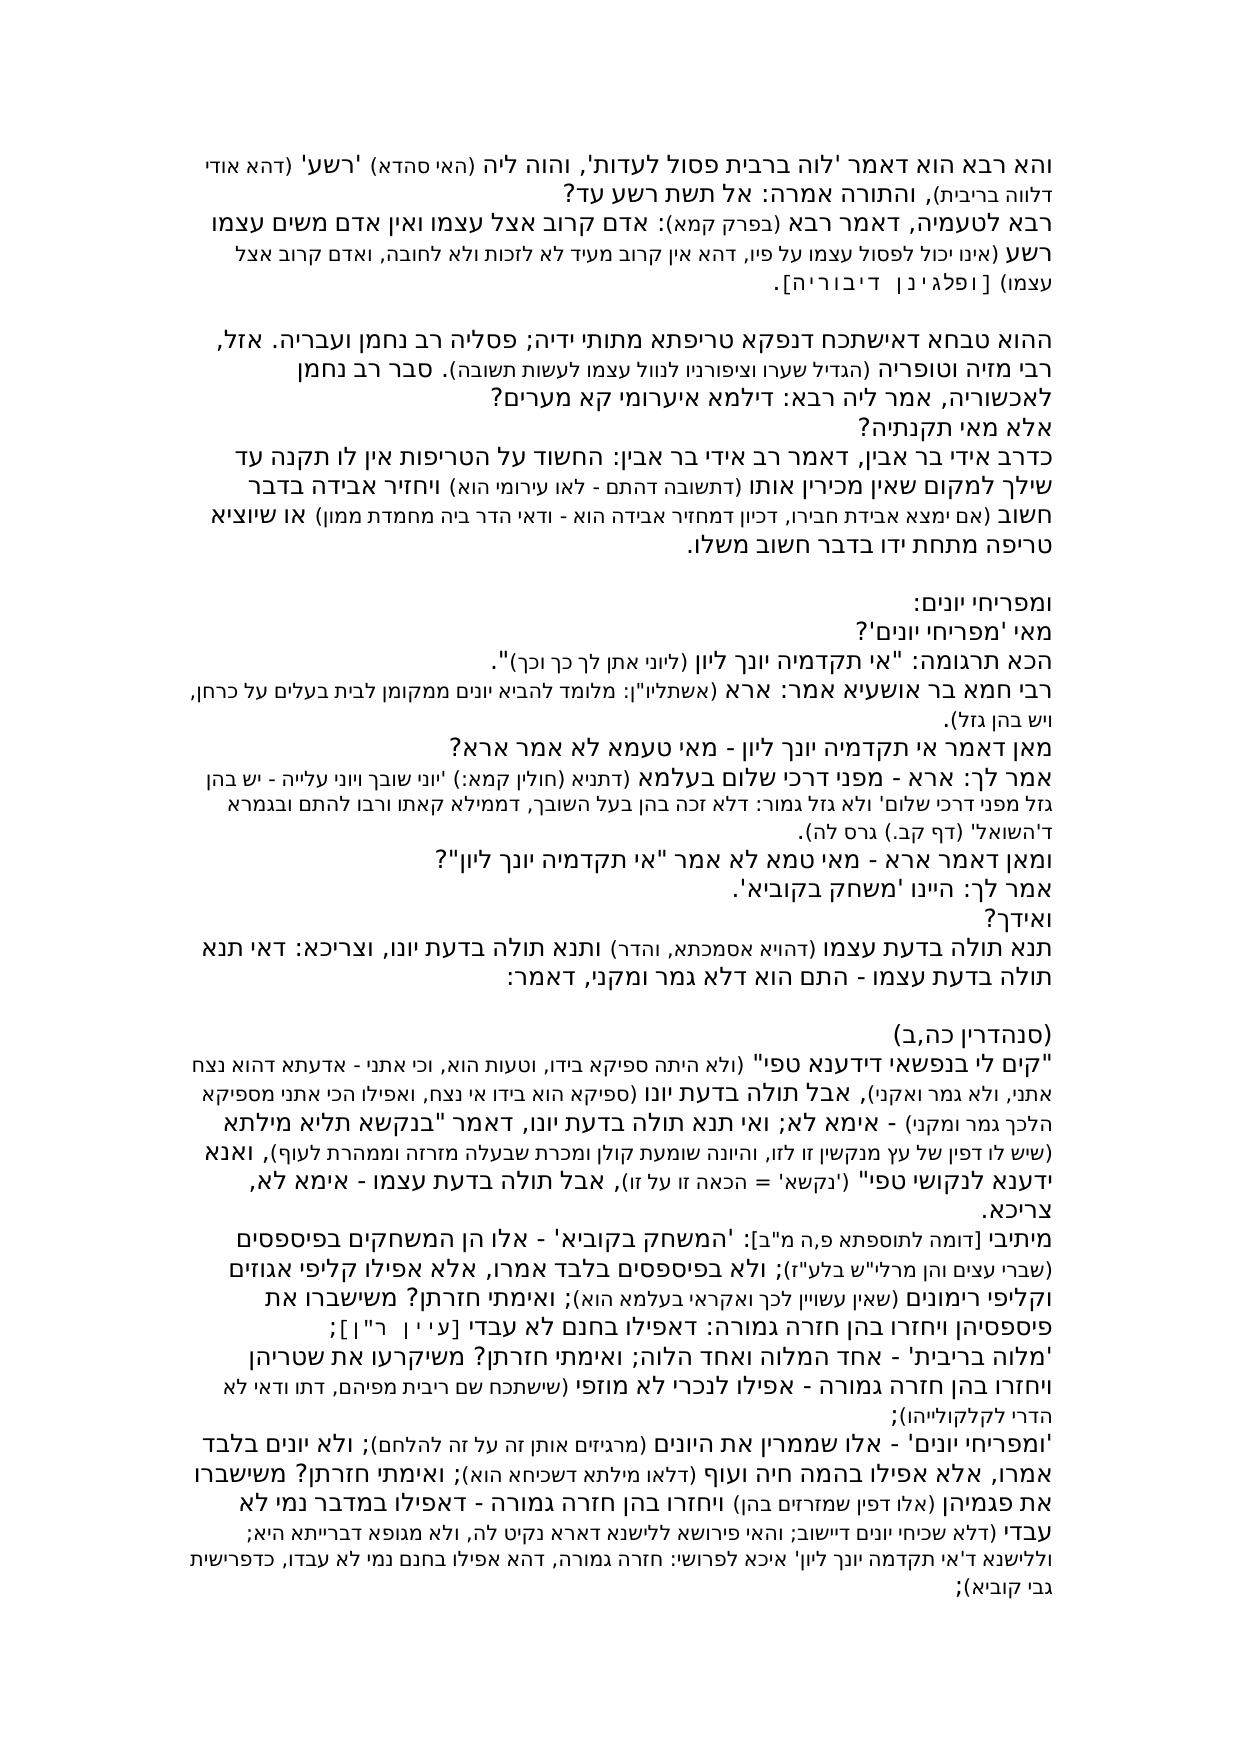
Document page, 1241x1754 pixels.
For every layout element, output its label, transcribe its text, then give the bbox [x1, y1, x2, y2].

text אלא מאי תקנתיה? [187, 413, 1053, 442]
text כדרב אידי בר אבין, דאמר רב אידי בר אבין: החשוד על הטריפות אין לו תקנה עד שילך למקום שאין מכירין אותו (דתשובה דהתם - לאו עירומי הוא) ויחזיר אבידה בדבר חשוב (אם ימצא אבידת חבירו, דכיון דמחזיר אבידה הוא - ודאי הדר ביה מחמדת ממון) או שיוציא טריפה מתחת ידו בדבר חשוב משלו. [187, 442, 1053, 559]
text והא רבא הוא דאמר 'לוה ברבית פסול לעדות', והוה ליה (האי סהדא) 'רשע' (דהא אודי דלווה בריבית), והתורה אמרה: אל תשת רשע עד? [187, 150, 1053, 208]
text "קים לי בנפשאי דידענא טפי" (ולא היתה ספיקא בידו, וטעות הוא, וכי אתני - אדעתא דהוא נצח אתני, ולא גמר ואקני), אבל תולה בדעת יונו (ספיקא הוא בידו אי נצח, ואפילו הכי אתני מספיקא הלכך גמר ומקני) - אימא לא; ואי תנא תולה בדעת יונו, דאמר "בנקשא תליא מילתא (שיש לו דפין של עץ מנקשין זו לזו, והיונה שומעת קולן ומכרת שבעלה מזרזה וממהרת לעוף), ואנא ידענא לנקושי טפי" ('נקשא' = הכאה זו על זו), אבל תולה בדעת עצמו - אימא לא, צריכא. [187, 1049, 1053, 1225]
text אמר לך: היינו 'משחק בקוביא'. [187, 874, 1053, 904]
text ומאן דאמר ארא - מאי טמא לא אמר "אי תקדמיה יונך ליון"? [187, 845, 1053, 874]
text רבי חמא בר אושעיא אמר: ארא (אשתליו"ן: מלומד להביא יונים ממקומן לבית בעלים על כרחן, ויש בהן גזל). [187, 675, 1053, 733]
text ומפריחי יונים: [187, 588, 1053, 617]
text (סנהדרין כה,ב) [187, 1020, 1053, 1049]
text הכא תרגומה: "אי תקדמיה יונך ליון (ליוני אתן לך כך וכך)". [187, 646, 1053, 675]
text מאי 'מפריחי יונים'? [187, 617, 1053, 646]
text 'מלוה בריבית' - אחד המלוה ואחד הלוה; ואימתי חזרתן? משיקרעו את שטריהן ויחזרו בהן חזרה גמורה - אפילו לנכרי לא מוזפי (שישתכח שם ריבית מפיהם, דתו ודאי לא הדרי לקלקולייהו); [187, 1342, 1053, 1429]
text אמר לך: ארא - מפני דרכי שלום בעלמא (דתניא (חולין קמא:) 'יוני שובך ויוני עלייה - יש בהן גזל מפני דרכי שלום' ולא גזל גמור: דלא זכה בהן בעל השובך, דממילא קאתו ורבו להתם ובגמרא ד'השואל' (דף קב.) גרס לה). [187, 763, 1053, 845]
text תנא תולה בדעת עצמו (דהויא אסמכתא, והדר) ותנא תולה בדעת יונו, וצריכא: דאי תנא תולה בדעת עצמו - התם הוא דלא גמר ומקני, דאמר: [187, 933, 1053, 991]
text רבא לטעמיה, דאמר רבא (בפרק קמא): אדם קרוב אצל עצמו ואין אדם משים עצמו רשע (אינו יכול לפסול עצמו על פיו, דהא אין קרוב מעיד לא לזכות ולא לחובה, ואדם קרוב אצל עצמו) [ופלגינן דיבוריה]. [187, 208, 1053, 296]
text ואידך? [187, 904, 1053, 933]
text 'ומפריחי יונים' - אלו שממרין את היונים (מרגיזים אותן זה על זה להלחם); ולא יונים בלבד אמרו, אלא אפילו בהמה חיה ועוף (דלאו מילתא דשכיחא הוא); ואימתי חזרתן? משישברו את פגמיהן (אלו דפין שמזרזים בהן) ויחזרו בהן חזרה גמורה - דאפילו במדבר נמי לא עבדי (דלא שכיחי יונים דיישוב; והאי פירושא ללישנא דארא נקיט לה, ולא מגופא דברייתא היא; וללישנא ד'אי תקדמה יונך ליון' איכא לפרושי: חזרה גמורה, דהא אפילו בחנם נמי לא עבדו, כדפרישית גבי קוביא); [187, 1429, 1053, 1600]
text ההוא טבחא דאישתכח דנפקא טריפתא מתותי ידיה; פסליה רב נחמן ועבריה. אזל, רבי מזיה וטופריה (הגדיל שערו וציפורניו לנוול עצמו לעשות תשובה). סבר רב נחמן לאכשוריה, אמר ליה רבא: דילמא איערומי קא מערים? [187, 325, 1053, 413]
text מיתיבי [דומה לתוספתא פ,ה מ"ב]: 'המשחק בקוביא' - אלו הן המשחקים בפיספסים (שברי עצים והן מרלי"ש בלע"ז); ולא בפיספסים בלבד אמרו, אלא אפילו קליפי אגוזים וקליפי רימונים (שאין עשויין לכך ואקראי בעלמא הוא); ואימתי חזרתן? משישברו את פיספסיהן ויחזרו בהן חזרה גמורה: דאפילו בחנם לא עבדי [עיין ר"ן]; [187, 1225, 1053, 1342]
text מאן דאמר אי תקדמיה יונך ליון - מאי טעמא לא אמר ארא? [187, 733, 1053, 763]
